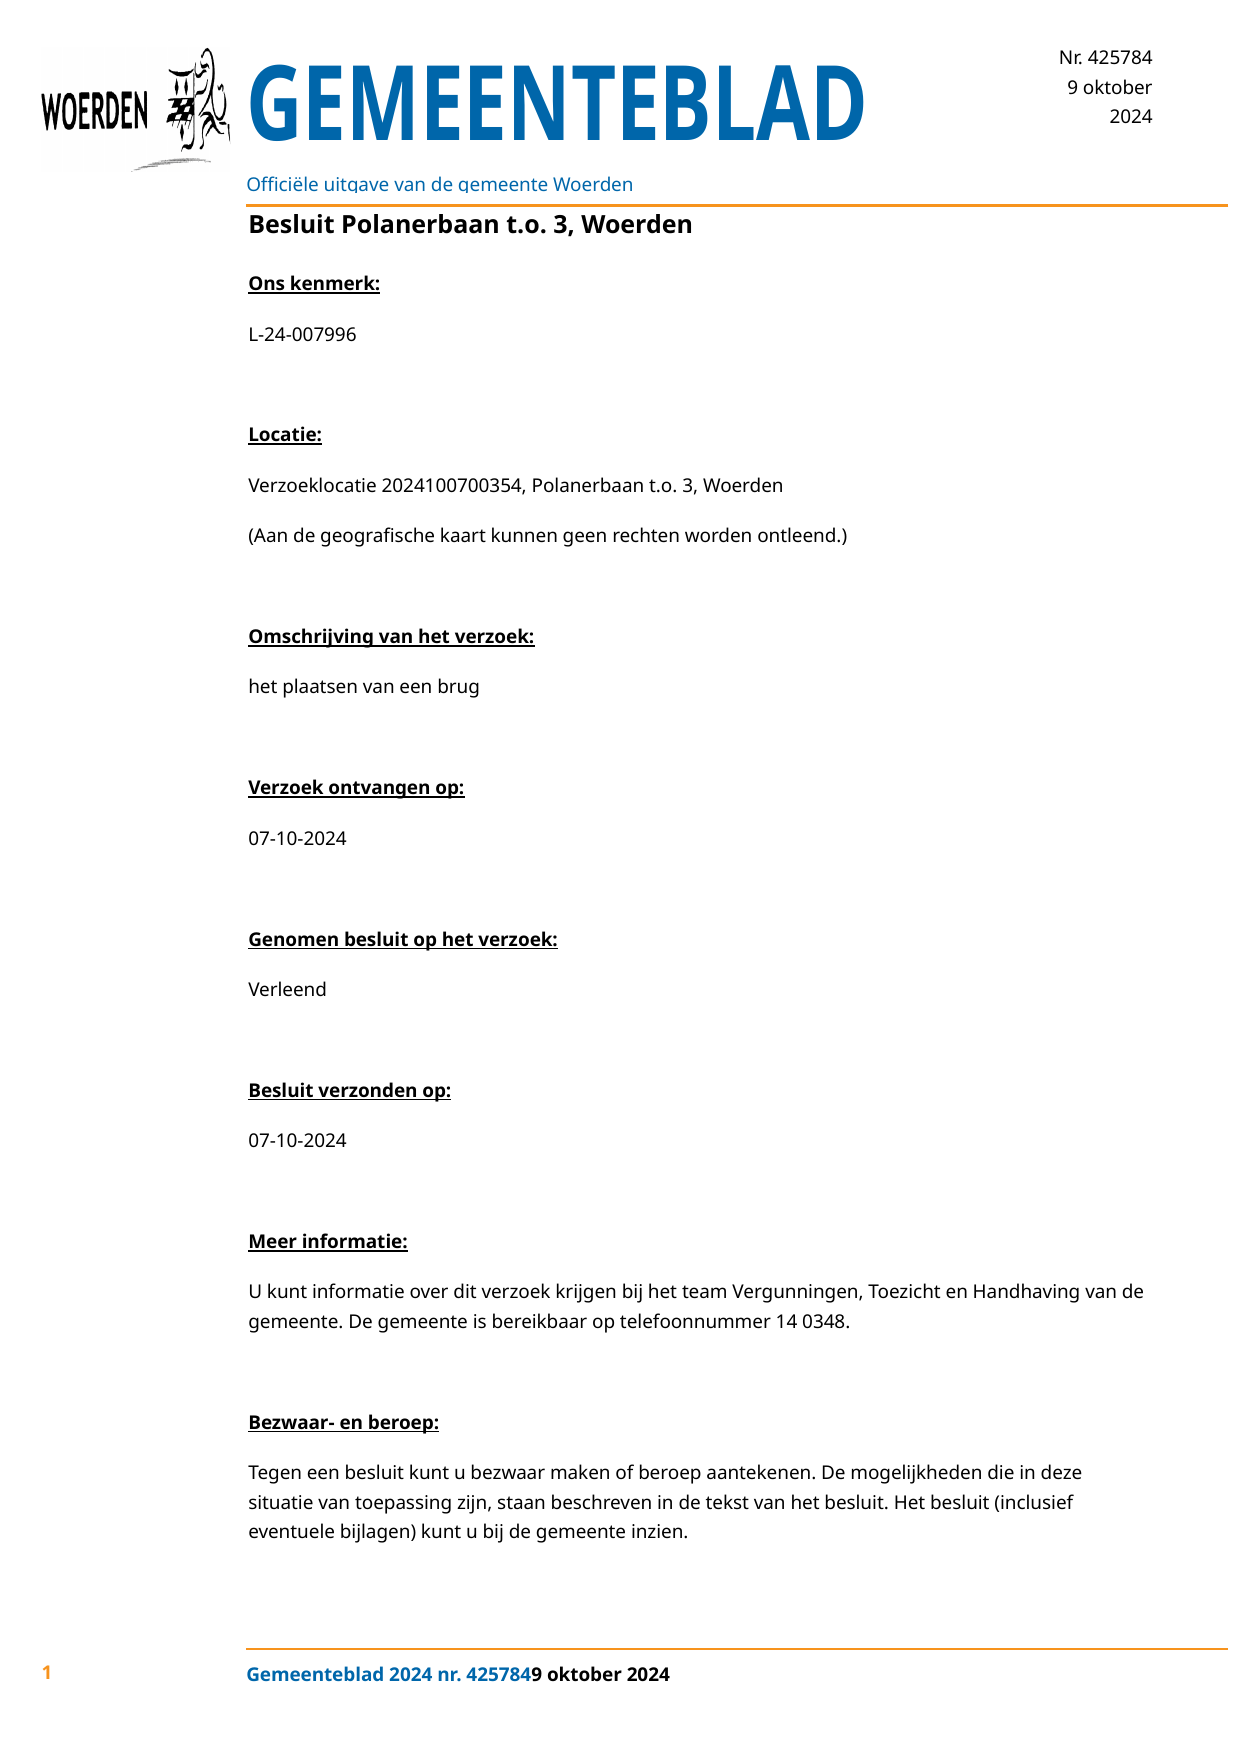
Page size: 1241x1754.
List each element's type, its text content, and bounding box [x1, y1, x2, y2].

picture [41, 47, 231, 172]
text Besluit verzonden op: [248, 1077, 1152, 1103]
text Verzoeklocatie 2024100700354, Polanerbaan t.o. 3, Woerden [248, 472, 1152, 498]
text Bezwaar- en beroep: [248, 1409, 1152, 1435]
text Ons kenmerk: [248, 270, 1152, 296]
text Tegen een besluit kunt u bezwaar maken of beroep aantekenen. De mogelijkheden die in deze situatie van toepassing zijn, staan beschreven in de tekst van het besluit. Het besluit (inclusief eventuele bijlagen) kunt u bij de gemeente inzien. [248, 1459, 1152, 1544]
text (Aan de geografische kaart kunnen geen rechten worden ontleend.) [248, 522, 1152, 548]
text 07-10-2024 [248, 1127, 1152, 1153]
text Locatie: [248, 422, 1152, 447]
text Verzoek ontvangen op: [248, 774, 1152, 800]
text Genomen besluit op het verzoek: [248, 926, 1152, 951]
text Omschrijving van het verzoek: [248, 623, 1152, 649]
text Besluit Polanerbaan t.o. 3, Woerden [248, 207, 1152, 241]
text het plaatsen van een brug [248, 674, 1152, 699]
text U kunt informatie over dit verzoek krijgen bij het team Vergunningen, Toezicht en Handhaving van de gemeente. De gemeente is bereikbaar op telefoonnummer 14 0348. [248, 1279, 1152, 1334]
text L-24-007996 [248, 321, 1152, 346]
text 07-10-2024 [248, 825, 1152, 851]
text Meer informatie: [248, 1228, 1152, 1254]
text Verleend [248, 976, 1152, 1002]
